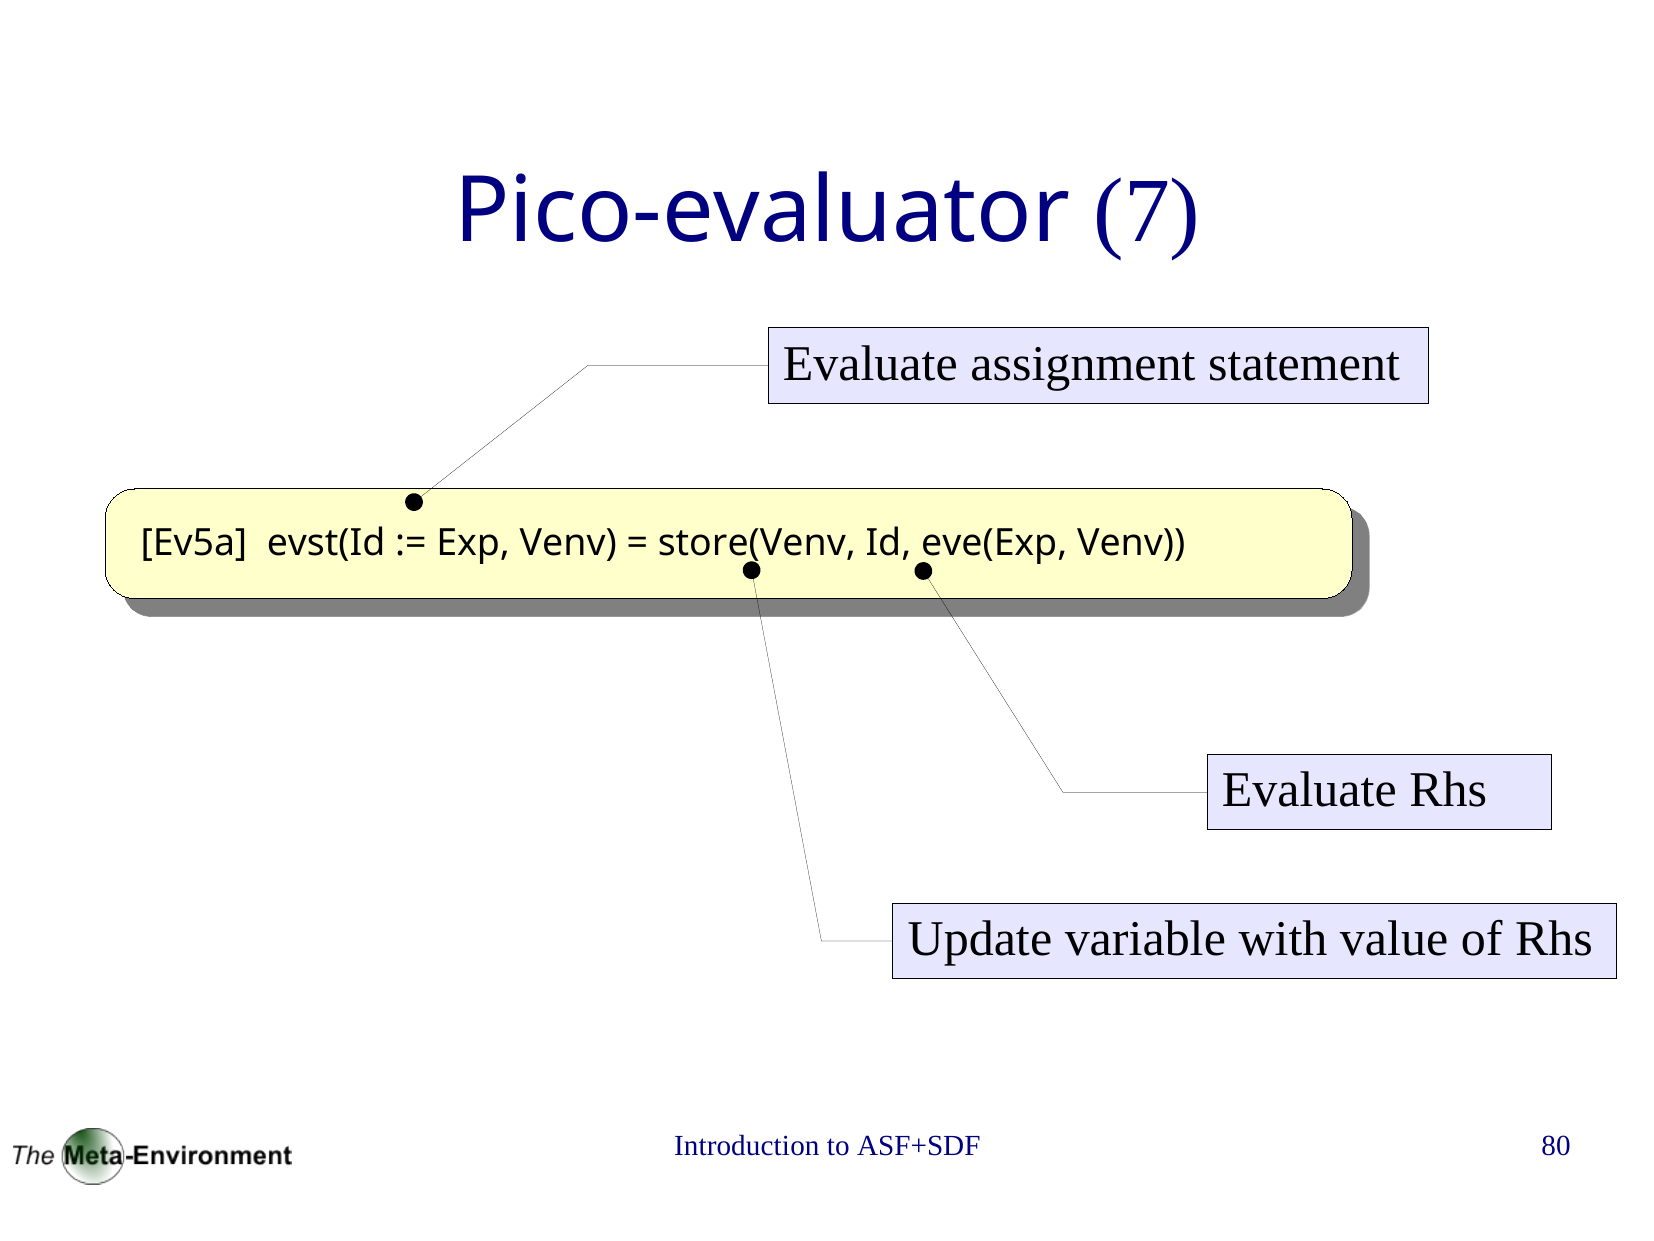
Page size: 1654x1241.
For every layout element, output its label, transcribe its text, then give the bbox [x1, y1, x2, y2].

text_box Evaluate assignment statement [768, 327, 1429, 404]
picture [13, 1128, 292, 1185]
text_box [105, 488, 1353, 599]
title Pico-evaluator (7) [121, 102, 1534, 311]
text_box Update variable with value of Rhs [892, 903, 1617, 979]
text_box [Ev5a] evst(Id := Exp, Venv) = store(Venv, Id, eve(Exp, Venv)) [125, 507, 1322, 733]
text_box Evaluate Rhs [1207, 754, 1552, 830]
